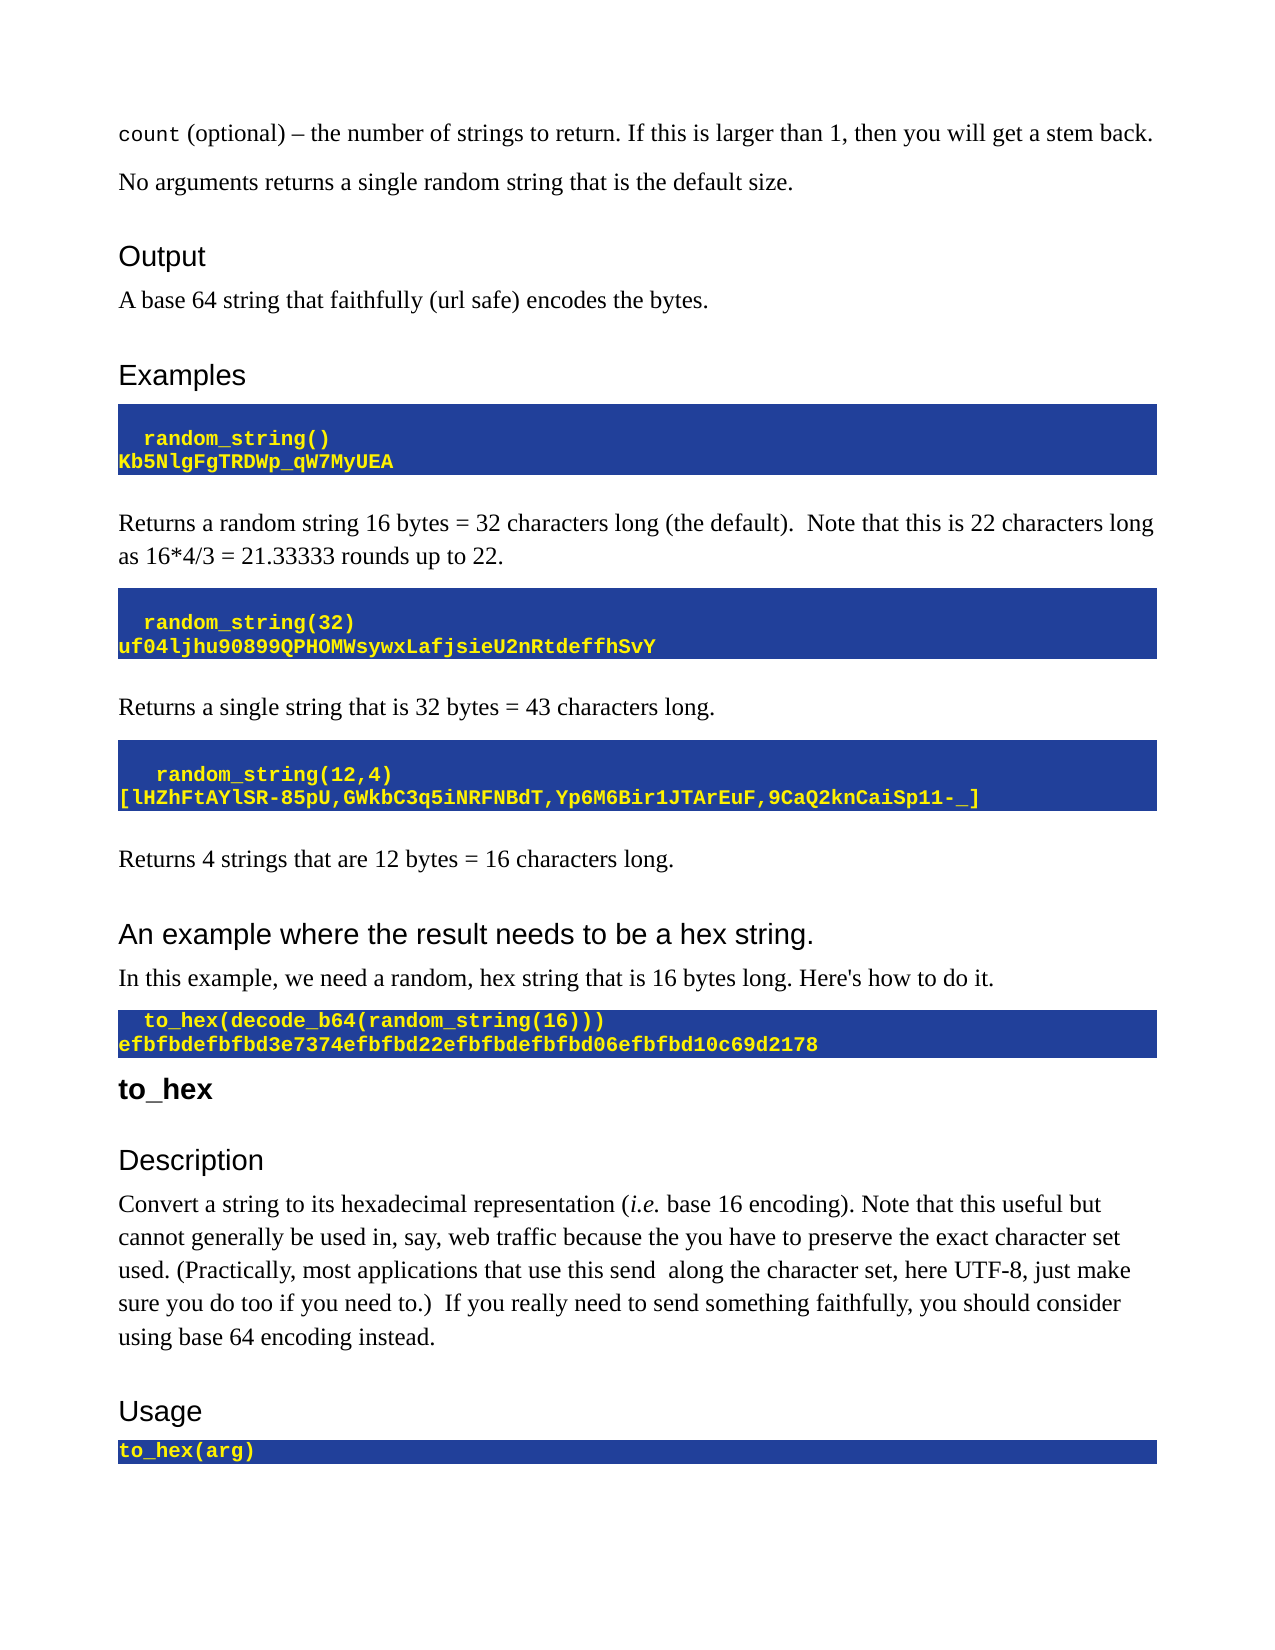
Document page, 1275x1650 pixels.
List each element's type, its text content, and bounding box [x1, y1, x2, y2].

text Kb5NlgFgTRDWp_qW7MyUEA [118, 451, 1157, 475]
text to_hex(arg) [118, 1440, 1157, 1464]
text uf04ljhu90899QPHOMWsywxLafjsieU2nRtdeffhSvY [118, 636, 1157, 659]
text to_hex(decode_b64(random_string(16))) [118, 1010, 1157, 1034]
text A base 64 string that faithfully (url safe) encodes the bytes. [118, 285, 1157, 314]
subtitle Description [118, 1143, 1157, 1177]
text Returns a random string 16 bytes = 32 characters long (the default). Note that this is 22 characters long as 16*4/3 = 21.33333 rounds up to 22. [118, 475, 1157, 570]
text count (optional) – the number of strings to return. If this is larger than 1, then you will get a stem back. [118, 118, 1157, 148]
text No arguments returns a single random string that is the default size. [118, 167, 1157, 195]
subtitle An example where the result needs to be a hex string. [118, 917, 1157, 950]
text [lHZhFtAYlSR-85pU,GWkbC3q5iNRFNBdT,Yp6M6Bir1JTArEuF,9CaQ2knCaiSp11-_] [118, 787, 1157, 811]
text Returns a single string that is 32 bytes = 43 characters long. [118, 659, 1157, 721]
text In this example, we need a random, hex string that is 16 bytes long. Here's how to do it. [118, 963, 1157, 991]
subtitle Usage [118, 1394, 1157, 1428]
text Returns 4 strings that are 12 bytes = 16 characters long. [118, 811, 1157, 873]
text random_string() [118, 428, 1157, 451]
subtitle to_hex [118, 1072, 1157, 1106]
text random_string(32) [118, 612, 1157, 636]
text random_string(12,4) [118, 764, 1157, 787]
text efbfbdefbfbd3e7374efbfbd22efbfbdefbfbd06efbfbd10c69d2178 [118, 1034, 1157, 1058]
subtitle Output [118, 239, 1157, 273]
text Convert a string to its hexadecimal representation (i.e. base 16 encoding). Note that this useful but cannot generally be used in, say, web traffic because the you have to preserve the exact character set used. (Practically, most applications that use this send along the character set, here UTF-8, just make sure you do too if you need to.) If you really need to send something faithfully, you should consider using base 64 encoding instead. [118, 1189, 1157, 1350]
subtitle Examples [118, 358, 1157, 391]
